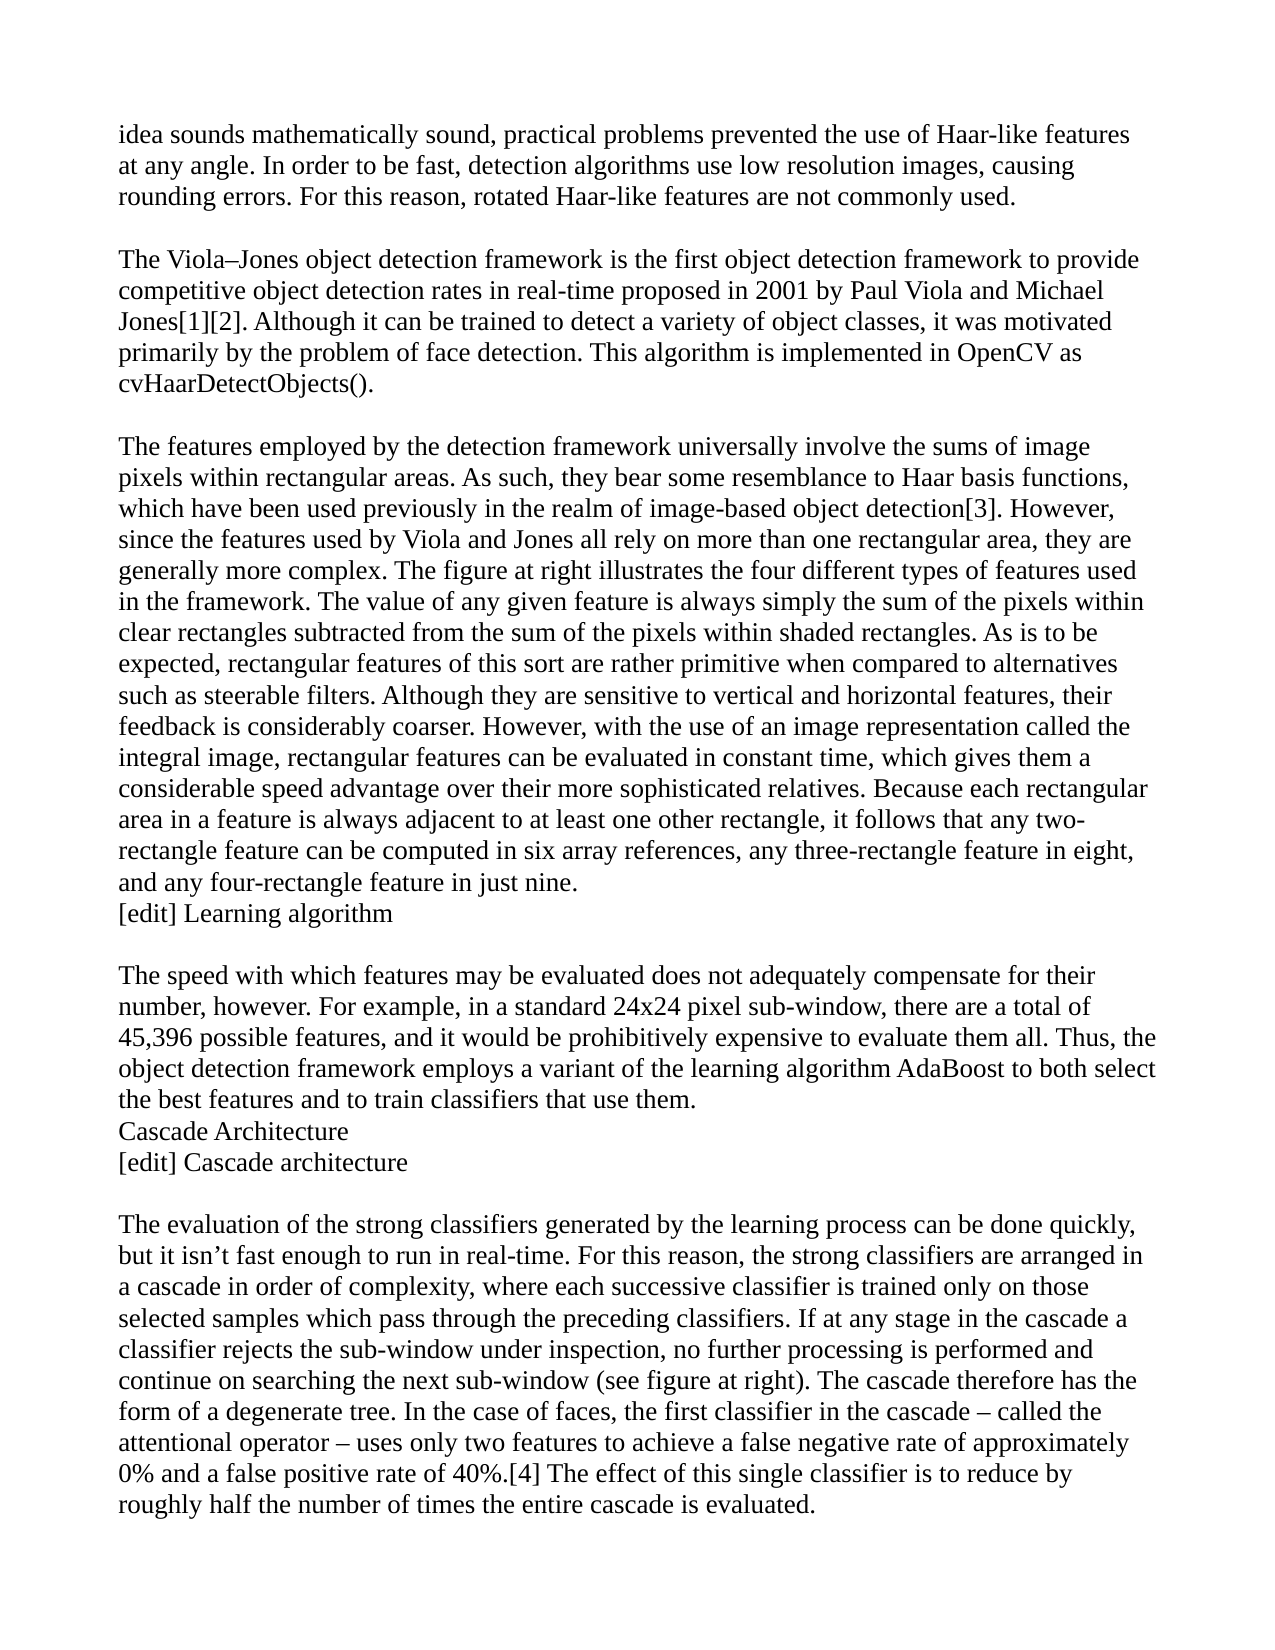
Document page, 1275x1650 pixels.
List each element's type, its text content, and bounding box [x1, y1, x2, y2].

text The speed with which features may be evaluated does not adequately compensate for their number, however. For example, in a standard 24x24 pixel sub-window, there are a total of 45,396 possible features, and it would be prohibitively expensive to evaluate them all. Thus, the object detection framework employs a variant of the learning algorithm AdaBoost to both select the best features and to train classifiers that use them. [118, 959, 1157, 1115]
text Cascade Architecture [118, 1115, 1157, 1146]
text The evaluation of the strong classifiers generated by the learning process can be done quickly, but it isn’t fast enough to run in real-time. For this reason, the strong classifiers are arranged in a cascade in order of complexity, where each successive classifier is trained only on those selected samples which pass through the preceding classifiers. If at any stage in the cascade a classifier rejects the sub-window under inspection, no further processing is performed and continue on searching the next sub-window (see figure at right). The cascade therefore has the form of a degenerate tree. In the case of faces, the first classifier in the cascade – called the attentional operator – uses only two features to achieve a false negative rate of approximately 0% and a false positive rate of 40%.[4] The effect of this single classifier is to reduce by roughly half the number of times the entire cascade is evaluated. [118, 1208, 1157, 1520]
text [edit] Cascade architecture [118, 1146, 1157, 1177]
text idea sounds mathematically sound, practical problems prevented the use of Haar-like features at any angle. In order to be fast, detection algorithms use low resolution images, causing rounding errors. For this reason, rotated Haar-like features are not commonly used. [118, 118, 1157, 212]
text The Viola–Jones object detection framework is the first object detection framework to provide competitive object detection rates in real-time proposed in 2001 by Paul Viola and Michael Jones[1][2]. Although it can be trained to detect a variety of object classes, it was motivated primarily by the problem of face detection. This algorithm is implemented in OpenCV as cvHaarDetectObjects(). [118, 243, 1157, 398]
text [edit] Learning algorithm [118, 897, 1157, 928]
text The features employed by the detection framework universally involve the sums of image pixels within rectangular areas. As such, they bear some resemblance to Haar basis functions, which have been used previously in the realm of image-based object detection[3]. However, since the features used by Viola and Jones all rely on more than one rectangular area, they are generally more complex. The figure at right illustrates the four different types of features used in the framework. The value of any given feature is always simply the sum of the pixels within clear rectangles subtracted from the sum of the pixels within shaded rectangles. As is to be expected, rectangular features of this sort are rather primitive when compared to alternatives such as steerable filters. Although they are sensitive to vertical and horizontal features, their feedback is considerably coarser. However, with the use of an image representation called the integral image, rectangular features can be evaluated in constant time, which gives them a considerable speed advantage over their more sophisticated relatives. Because each rectangular area in a feature is always adjacent to at least one other rectangle, it follows that any two-rectangle feature can be computed in six array references, any three-rectangle feature in eight, and any four-rectangle feature in just nine. [118, 429, 1157, 897]
